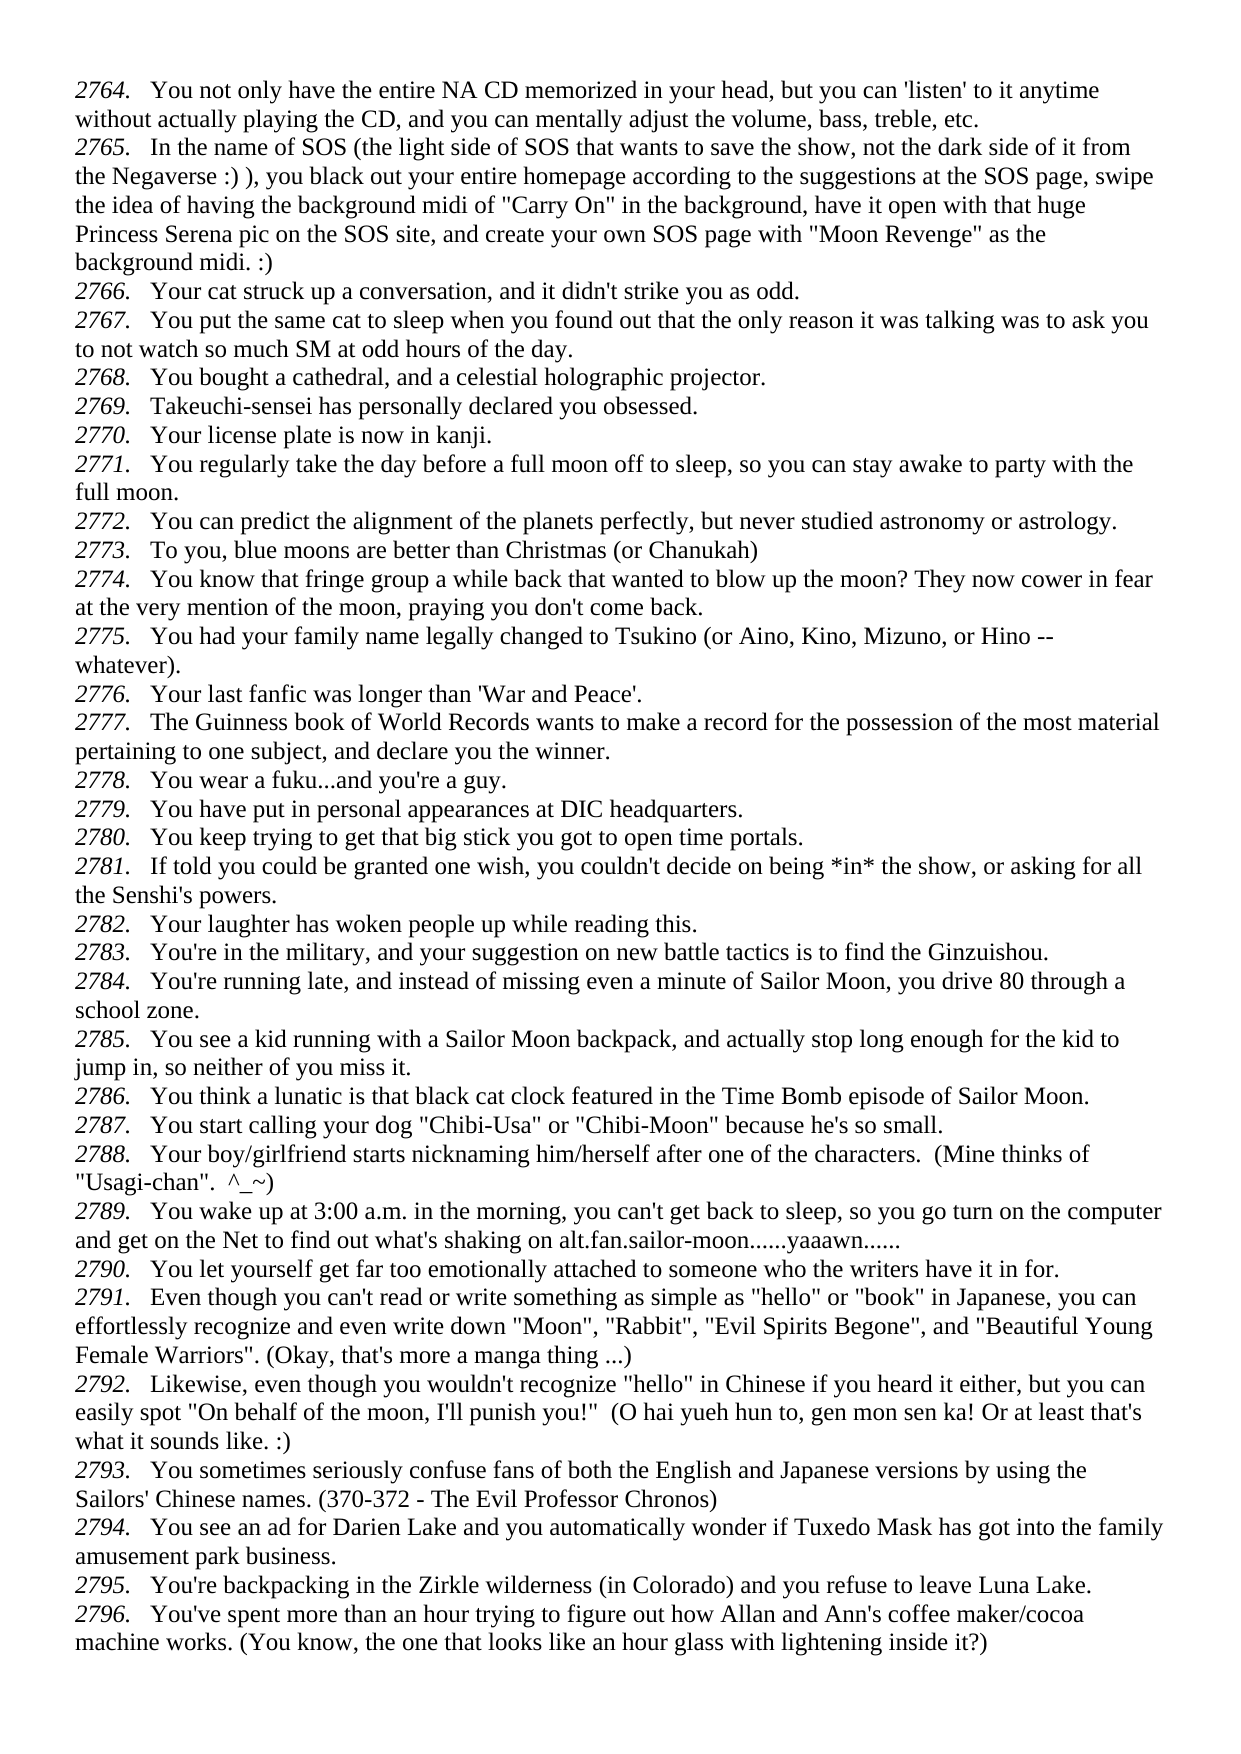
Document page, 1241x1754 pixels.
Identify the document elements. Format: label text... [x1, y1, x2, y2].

list You bought a cathedral, and a celestial holographic projector. [75, 362, 1165, 391]
list You're running late, and instead of missing even a minute of Sailor Moon, you drive 80 through a school zone. [75, 966, 1165, 1024]
list You can predict the alignment of the planets perfectly, but never studied astronomy or astrology. [75, 506, 1165, 535]
list Your cat struck up a conversation, and it didn't strike you as odd. [75, 276, 1165, 305]
list In the name of SOS (the light side of SOS that wants to save the show, not the dark side of it from the Negaverse :) ), you black out your entire homepage according to the suggestions at the SOS page, swipe the idea of having the background midi of "Carry On" in the background, have it open with that huge Princess Serena pic on the SOS site, and create your own SOS page with "Moon Revenge" as the background midi. :) [75, 132, 1165, 276]
list You let yourself get far too emotionally attached to someone who the writers have it in for. [75, 1254, 1165, 1282]
list The Guinness book of World Records wants to make a record for the possession of the most material pertaining to one subject, and declare you the winner. [75, 707, 1165, 765]
list Likewise, even though you wouldn't recognize "hello" in Chinese if you heard it either, but you can easily spot "On behalf of the moon, I'll punish you!" (O hai yueh hun to, gen mon sen ka! Or at least that's what it sounds like. :) [75, 1369, 1165, 1455]
list You know that fringe group a while back that wanted to blow up the moon? They now cower in fear at the very mention of the moon, praying you don't come back. [75, 564, 1165, 621]
list Takeuchi-sensei has personally declared you obsessed. [75, 391, 1165, 420]
list You had your family name legally changed to Tsukino (or Aino, Kino, Mizuno, or Hino -- whatever). [75, 621, 1165, 679]
list You sometimes seriously confuse fans of both the English and Japanese versions by using the Sailors' Chinese names. (370-372 - The Evil Professor Chronos) [75, 1455, 1165, 1512]
list You have put in personal appearances at DIC headquarters. [75, 794, 1165, 822]
list You keep trying to get that big stick you got to open time portals. [75, 822, 1165, 851]
list You start calling your dog "Chibi-Usa" or "Chibi-Moon" because he's so small. [75, 1110, 1165, 1139]
list You think a lunatic is that black cat clock featured in the Time Bomb episode of Sailor Moon. [75, 1081, 1165, 1110]
list You wear a fuku...and you're a guy. [75, 765, 1165, 794]
list You wake up at 3:00 a.m. in the morning, you can't get back to sleep, so you go turn on the computer and get on the Net to find out what's shaking on alt.fan.sailor-moon......yaaawn...... [75, 1196, 1165, 1254]
list You see a kid running with a Sailor Moon backpack, and actually stop long enough for the kid to jump in, so neither of you miss it. [75, 1024, 1165, 1081]
list If told you could be granted one wish, you couldn't decide on being *in* the show, or asking for all the Senshi's powers. [75, 851, 1165, 909]
list You put the same cat to sleep when you found out that the only reason it was talking was to ask you to not watch so much SM at odd hours of the day. [75, 305, 1165, 362]
list To you, blue moons are better than Christmas (or Chanukah) [75, 535, 1165, 564]
list Your last fanfic was longer than 'War and Peace'. [75, 679, 1165, 707]
list You see an ad for Darien Lake and you automatically wonder if Tuxedo Mask has got into the family amusement park business. [75, 1512, 1165, 1570]
list Your license plate is now in kanji. [75, 420, 1165, 449]
list You've spent more than an hour trying to figure out how Allan and Ann's coffee maker/cocoa machine works. (You know, the one that looks like an hour glass with lightening inside it?) [75, 1599, 1165, 1656]
list Your laughter has woken people up while reading this. [75, 909, 1165, 937]
list You're in the military, and your suggestion on new battle tactics is to find the Ginzuishou. [75, 937, 1165, 966]
list You not only have the entire NA CD memorized in your head, but you can 'listen' to it anytime without actually playing the CD, and you can mentally adjust the volume, bass, treble, etc. [75, 75, 1165, 132]
list Even though you can't read or write something as simple as "hello" or "book" in Japanese, you can effortlessly recognize and even write down "Moon", "Rabbit", "Evil Spirits Begone", and "Beautiful Young Female Warriors". (Okay, that's more a manga thing ...) [75, 1282, 1165, 1369]
list Your boy/girlfriend starts nicknaming him/herself after one of the characters. (Mine thinks of "Usagi-chan". ^_~) [75, 1139, 1165, 1196]
list You regularly take the day before a full moon off to sleep, so you can stay awake to party with the full moon. [75, 449, 1165, 506]
list You're backpacking in the Zirkle wilderness (in Colorado) and you refuse to leave Luna Lake. [75, 1570, 1165, 1599]
